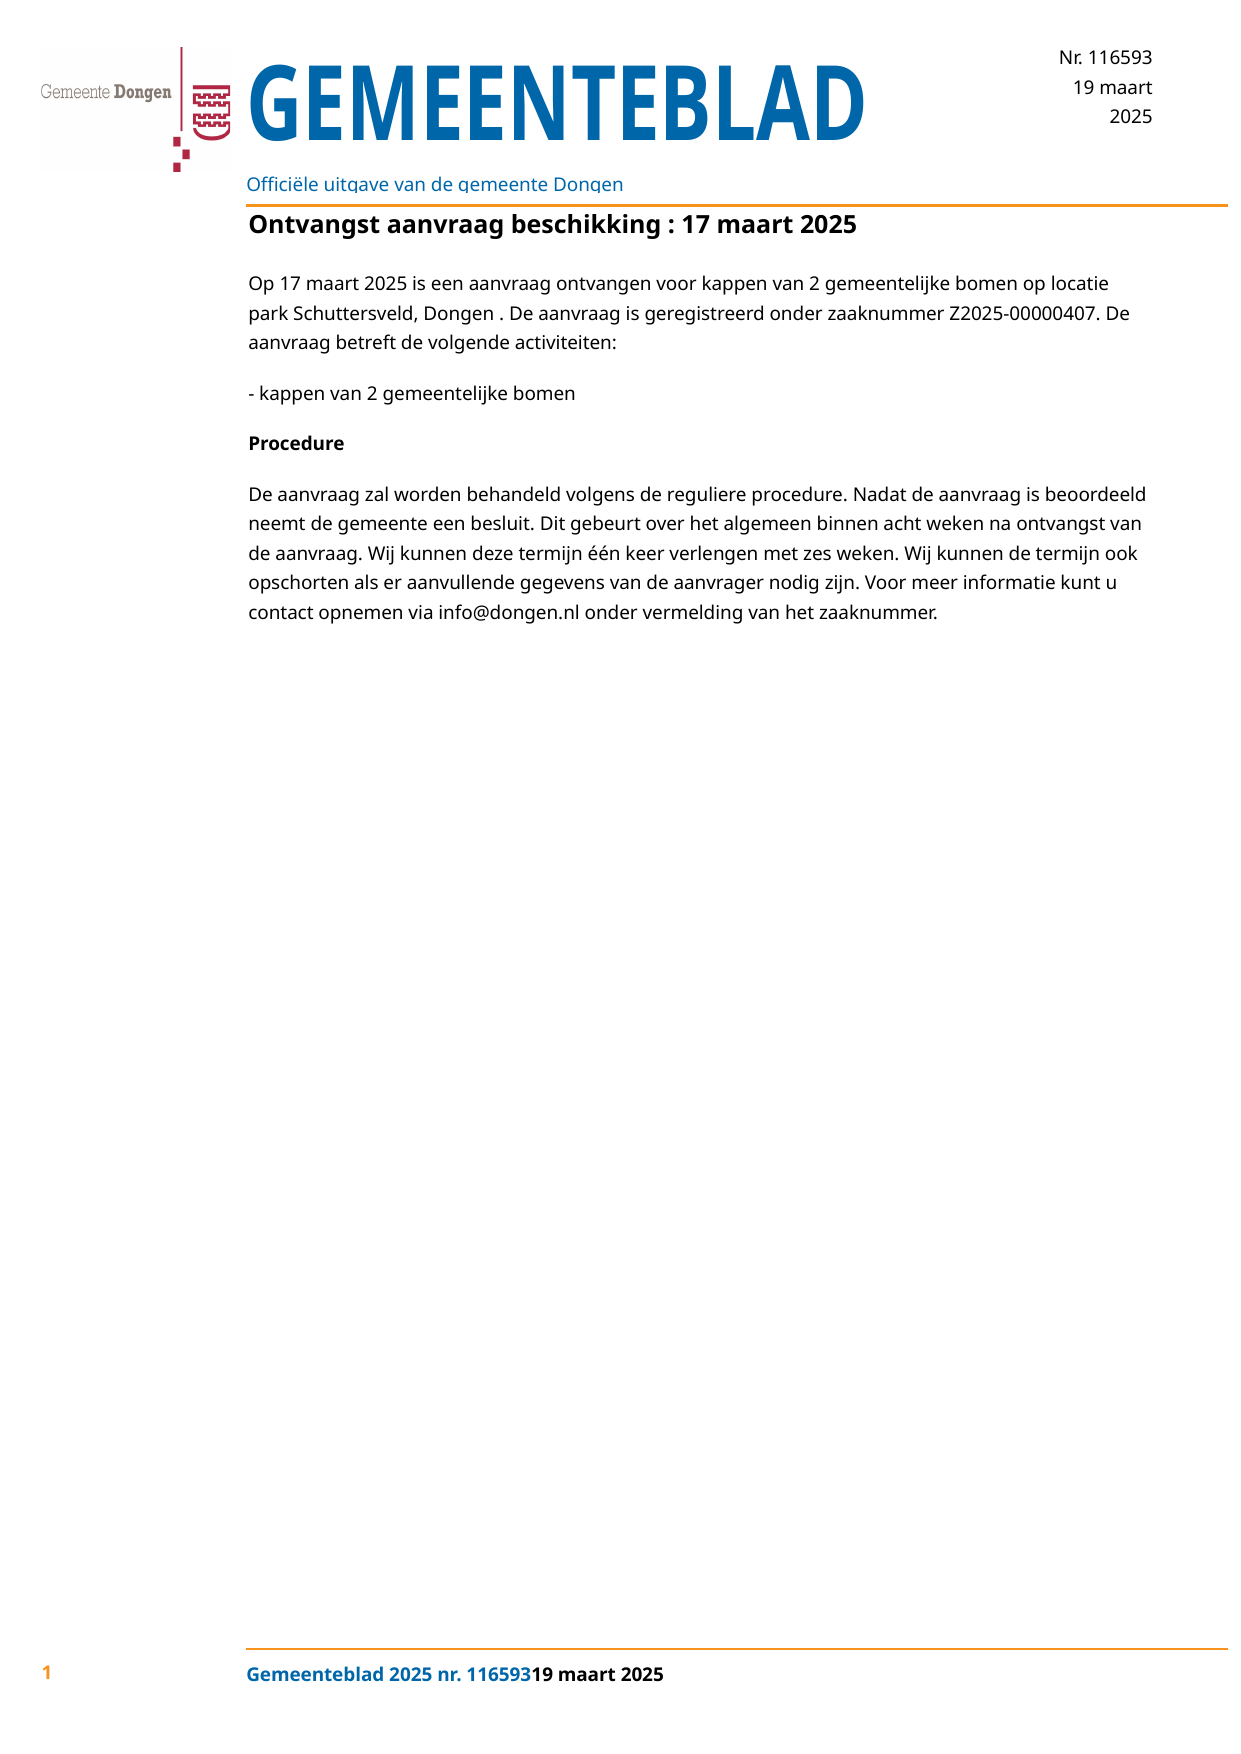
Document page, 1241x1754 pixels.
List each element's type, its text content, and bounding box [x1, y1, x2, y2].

text Op 17 maart 2025 is een aanvraag ontvangen voor kappen van 2 gemeentelijke bomen op locatie park Schuttersveld, Dongen . De aanvraag is geregistreerd onder zaaknummer Z2025-00000407. De aanvraag betreft de volgende activiteiten: [248, 270, 1152, 355]
picture [41, 47, 231, 172]
text Procedure [248, 430, 1152, 456]
text De aanvraag zal worden behandeld volgens de reguliere procedure. Nadat de aanvraag is beoordeeld neemt de gemeente een besluit. Dit gebeurt over het algemeen binnen acht weken na ontvangst van de aanvraag. Wij kunnen deze termijn één keer verlengen met zes weken. Wij kunnen de termijn ook opschorten als er aanvullende gegevens van de aanvrager nodig zijn. Voor meer informatie kunt u contact opnemen via info@dongen.nl onder vermelding van het zaaknummer. [248, 481, 1152, 625]
text Ontvangst aanvraag beschikking : 17 maart 2025 [248, 207, 1152, 241]
text - kappen van 2 gemeentelijke bomen [248, 380, 1152, 406]
